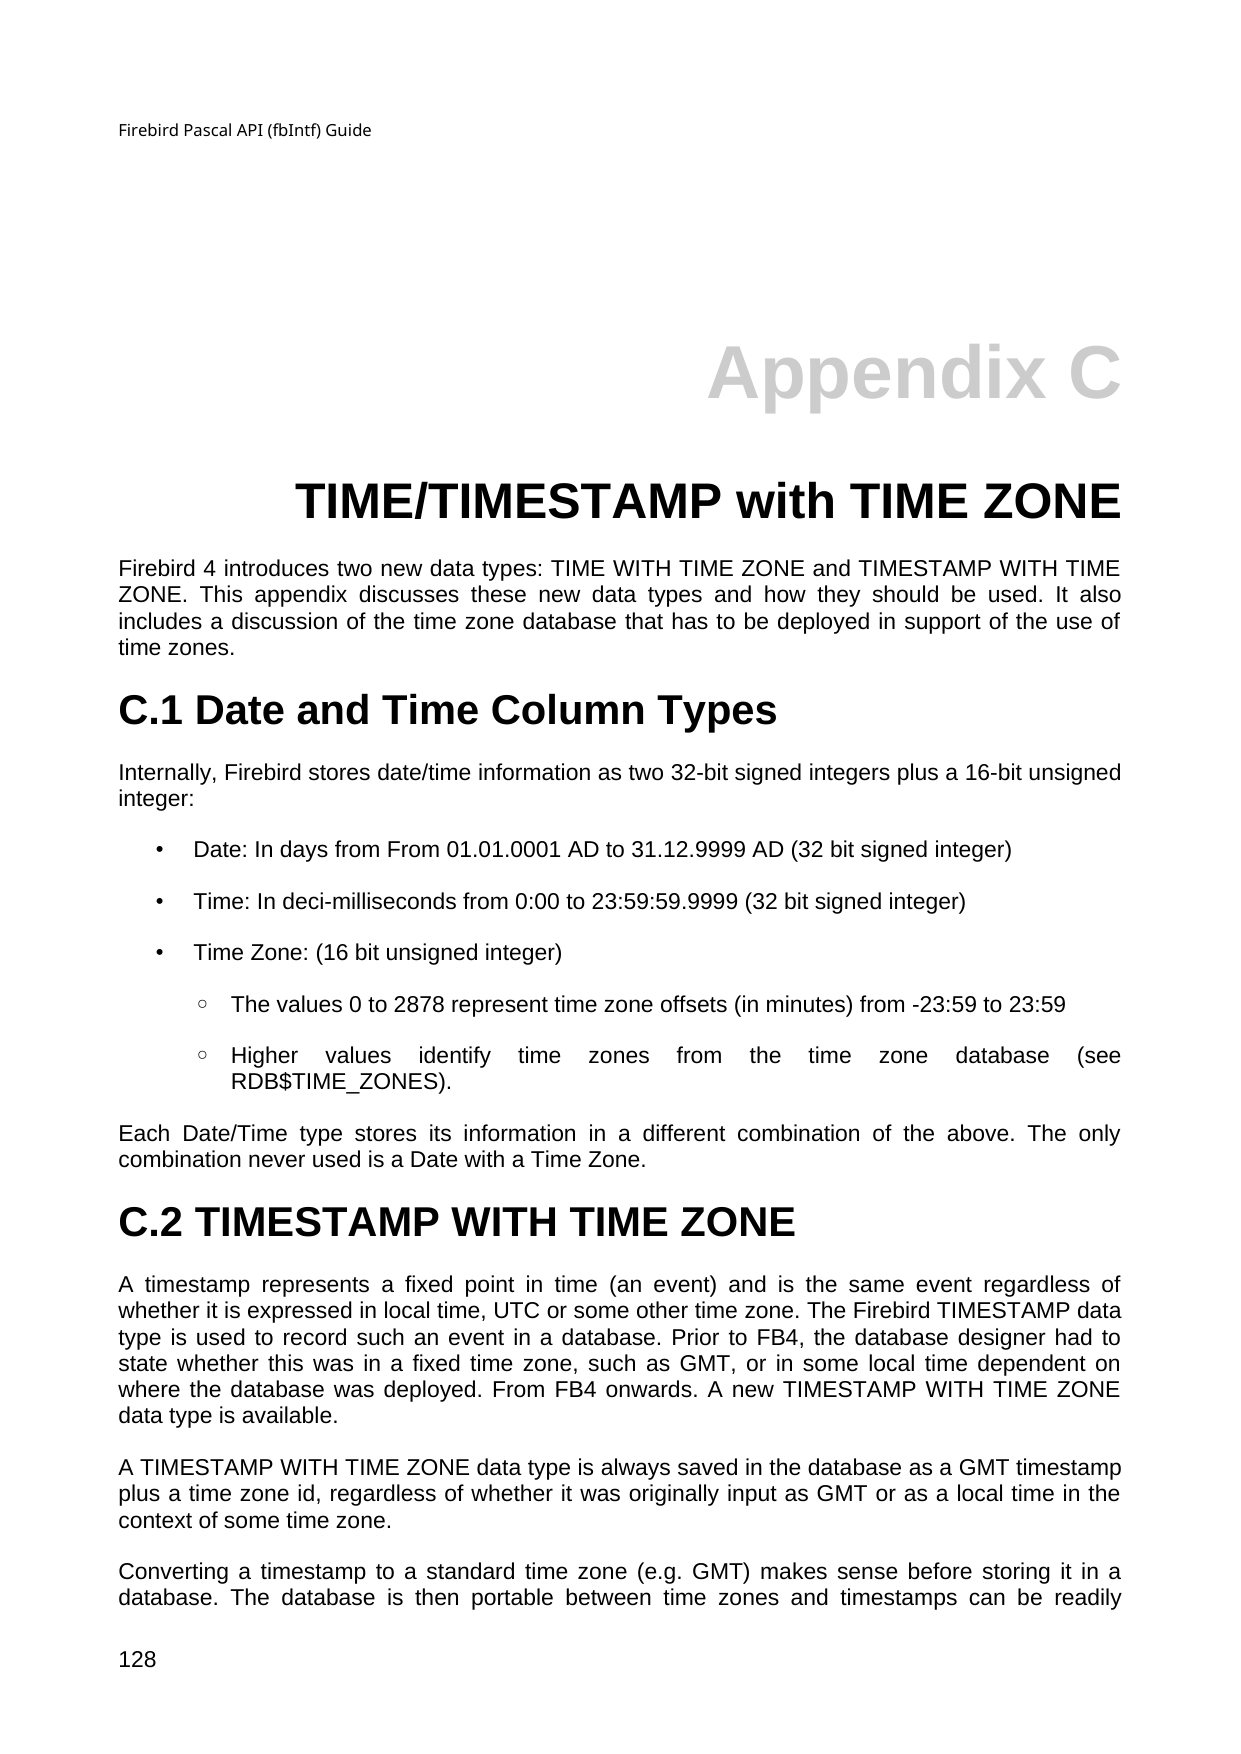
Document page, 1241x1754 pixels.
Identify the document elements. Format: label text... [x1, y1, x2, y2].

text A TIMESTAMP WITH TIME ZONE data type is always saved in the database as a GMT timestamp plus a time zone id, regardless of whether it was originally input as GMT or as a local time in the context of some time zone. [118, 1454, 1122, 1533]
list Date: In days from From 01.01.0001 AD to 31.12.9999 AD (32 bit signed integer) [156, 836, 1122, 863]
list Higher values identify time zones from the time zone database (see RDB$TIME_ZONES). [193, 1042, 1122, 1094]
list The values 0 to 2878 represent time zone offsets (in minutes) from -23:59 to 23:59 [193, 991, 1122, 1017]
text Internally, Firebird stores date/time information as two 32-bit signed integers plus a 16-bit unsigned integer: [118, 759, 1122, 811]
list Time: In deci-milliseconds from 0:00 to 23:59:59.9999 (32 bit signed integer) [156, 888, 1122, 914]
subtitle TIME/TIMESTAMP with TIME ZONE [118, 328, 1122, 529]
text Firebird 4 introduces two new data types: TIME WITH TIME ZONE and TIMESTAMP WITH TIME ZONE. This appendix discusses these new data types and how they should be used. It also includes a discussion of the time zone database that has to be deployed in support of the use of time zones. [118, 555, 1122, 660]
subtitle Date and Time Column Types [118, 685, 1122, 733]
subtitle TIMESTAMP WITH TIME ZONE [118, 1197, 1122, 1245]
text Converting a timestamp to a standard time zone (e.g. GMT) makes sense before storing it in a database. The database is then portable between time zones and timestamps can be readily [118, 1558, 1122, 1611]
text Each Date/Time type stores its information in a different combination of the above. The only combination never used is a Date with a Time Zone. [118, 1119, 1122, 1172]
list Time Zone: (16 bit unsigned integer) [156, 939, 1122, 966]
text A timestamp represents a fixed point in time (an event) and is the same event regardless of whether it is expressed in local time, UTC or some other time zone. The Firebird TIMESTAMP data type is used to record such an event in a database. Prior to FB4, the database designer had to state whether this was in a fixed time zone, such as GMT, or in some local time dependent on where the database was deployed. From FB4 onwards. A new TIMESTAMP WITH TIME ZONE data type is available. [118, 1271, 1122, 1429]
